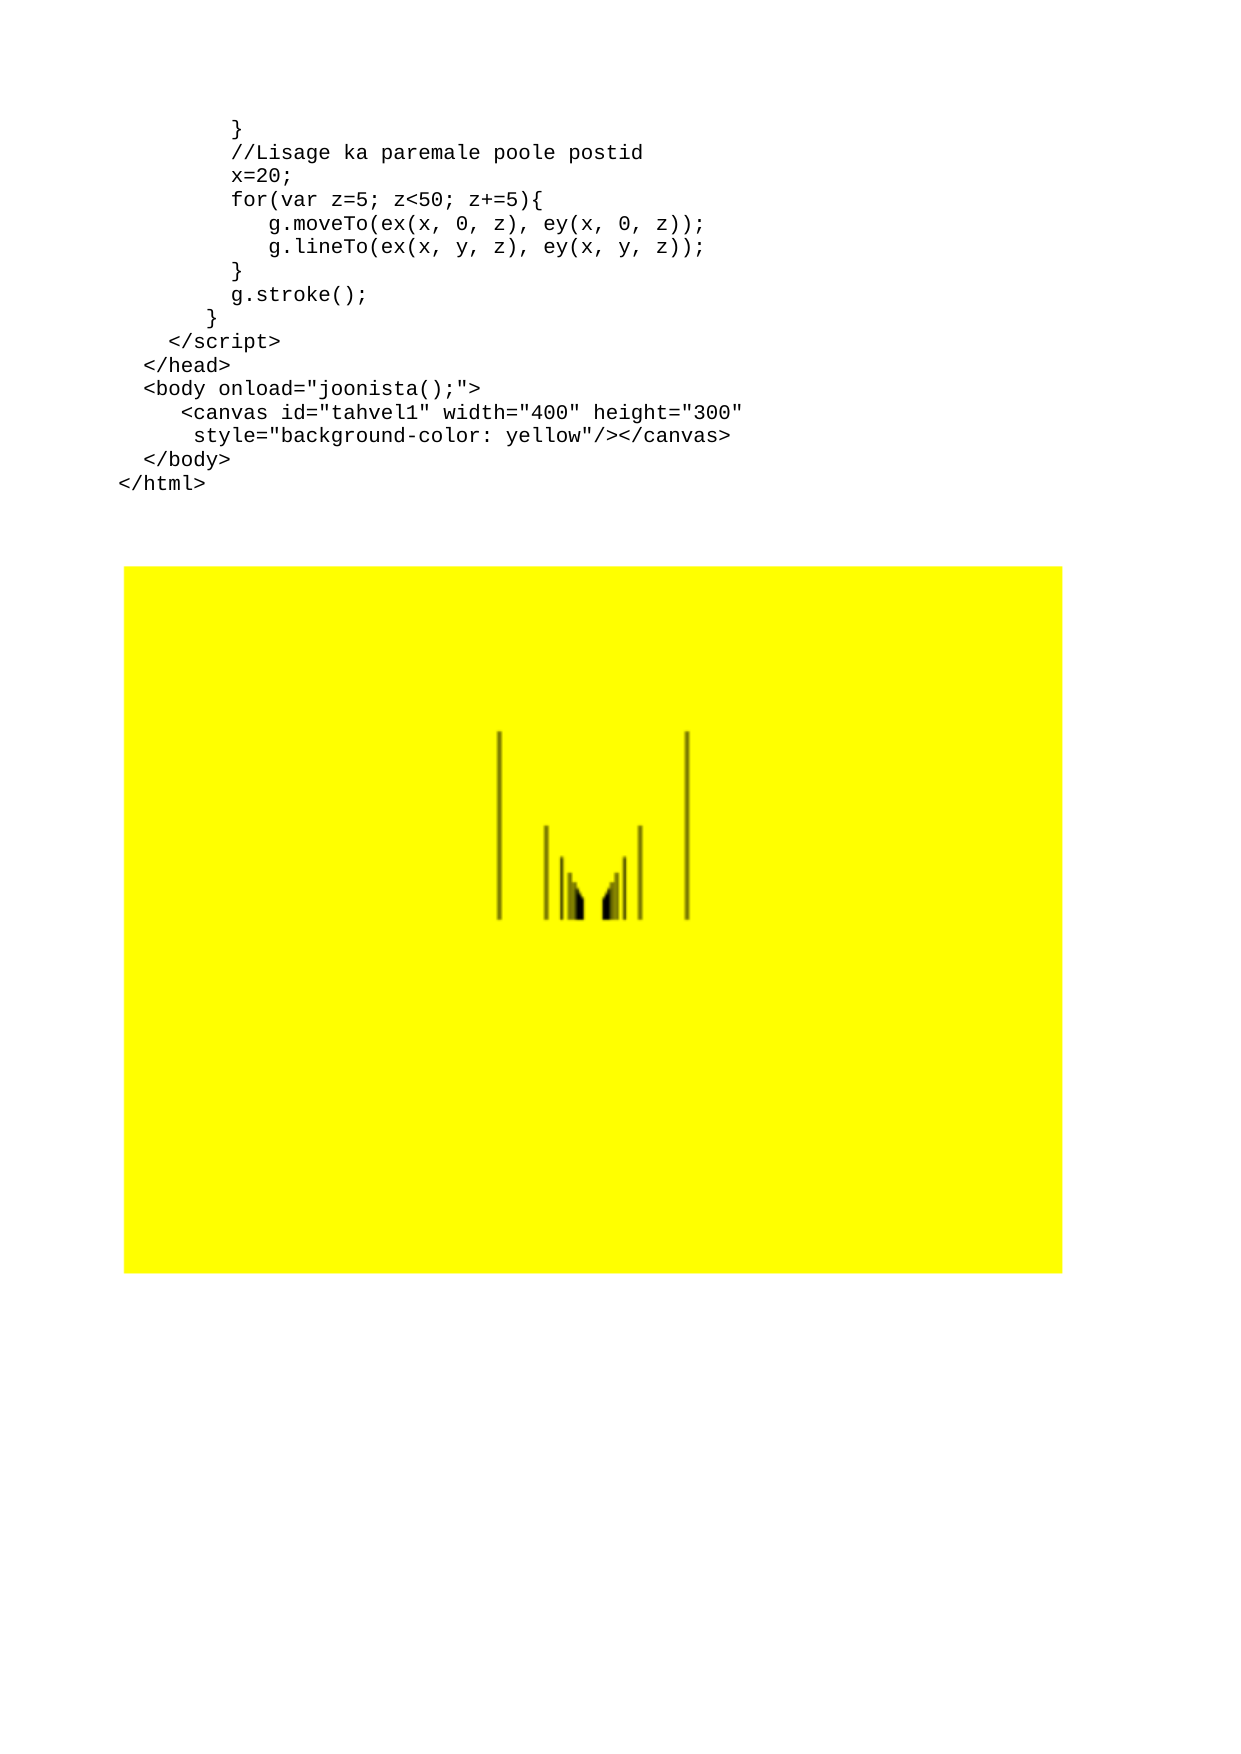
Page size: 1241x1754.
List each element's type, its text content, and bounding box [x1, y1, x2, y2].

text } [118, 260, 1122, 284]
text <body onload="joonista();"> [118, 378, 1122, 402]
text } [118, 307, 1122, 331]
text //Lisage ka paremale poole postid [118, 142, 1122, 165]
text for(var z=5; z<50; z+=5){ [118, 189, 1122, 213]
text </head> [118, 354, 1122, 378]
text } [118, 118, 1122, 142]
text style="background-color: yellow"/></canvas> [118, 426, 1122, 449]
text </script> [118, 331, 1122, 354]
text x=20; [118, 165, 1122, 189]
text </html> [118, 473, 1122, 496]
text g.moveTo(ex(x, 0, z), ey(x, 0, z)); [118, 213, 1122, 236]
text g.stroke(); [118, 284, 1122, 307]
text g.lineTo(ex(x, y, z), ey(x, y, z)); [118, 236, 1122, 260]
text <canvas id="tahvel1" width="400" height="300" [118, 402, 1122, 426]
text </body> [118, 449, 1122, 473]
